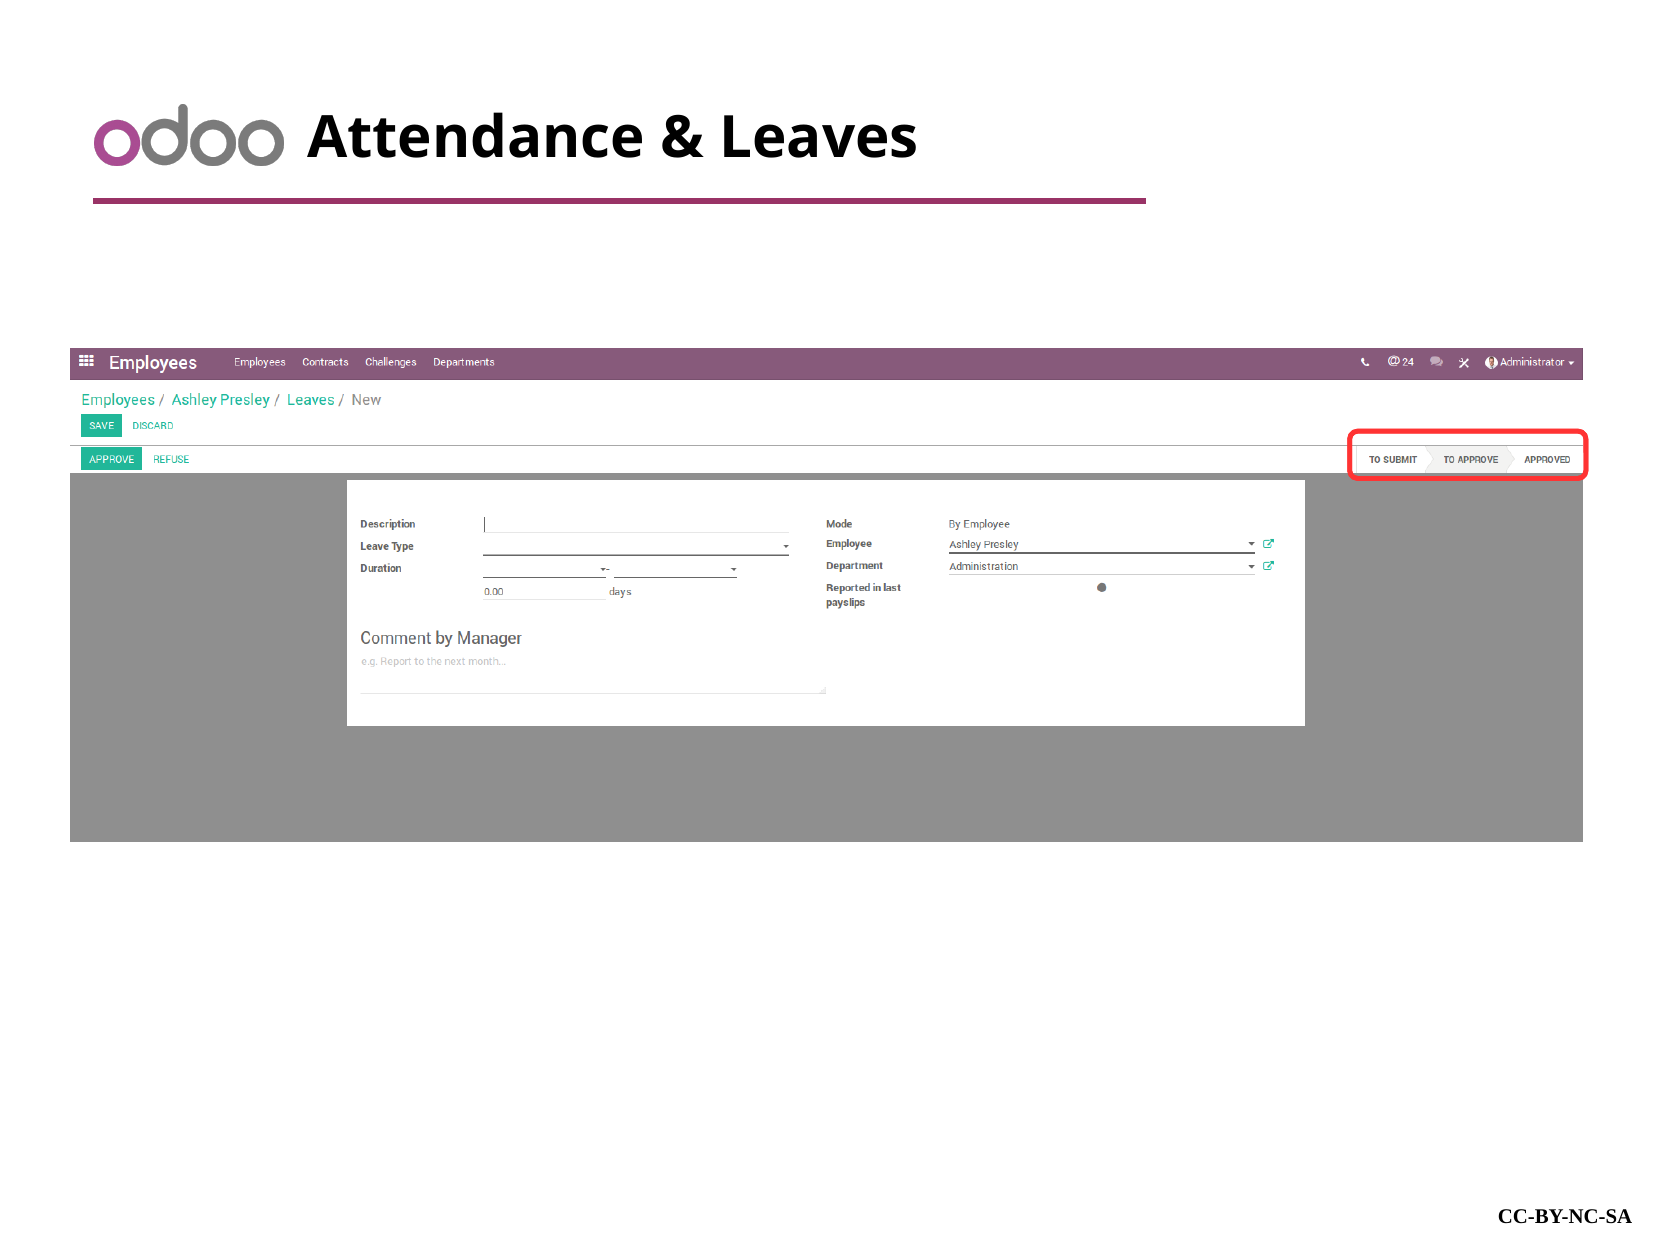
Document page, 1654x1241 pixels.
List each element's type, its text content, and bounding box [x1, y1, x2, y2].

text_box [1349, 431, 1586, 479]
title Attendance & Leaves [307, 31, 1570, 239]
picture [70, 348, 1583, 842]
picture [94, 104, 284, 166]
